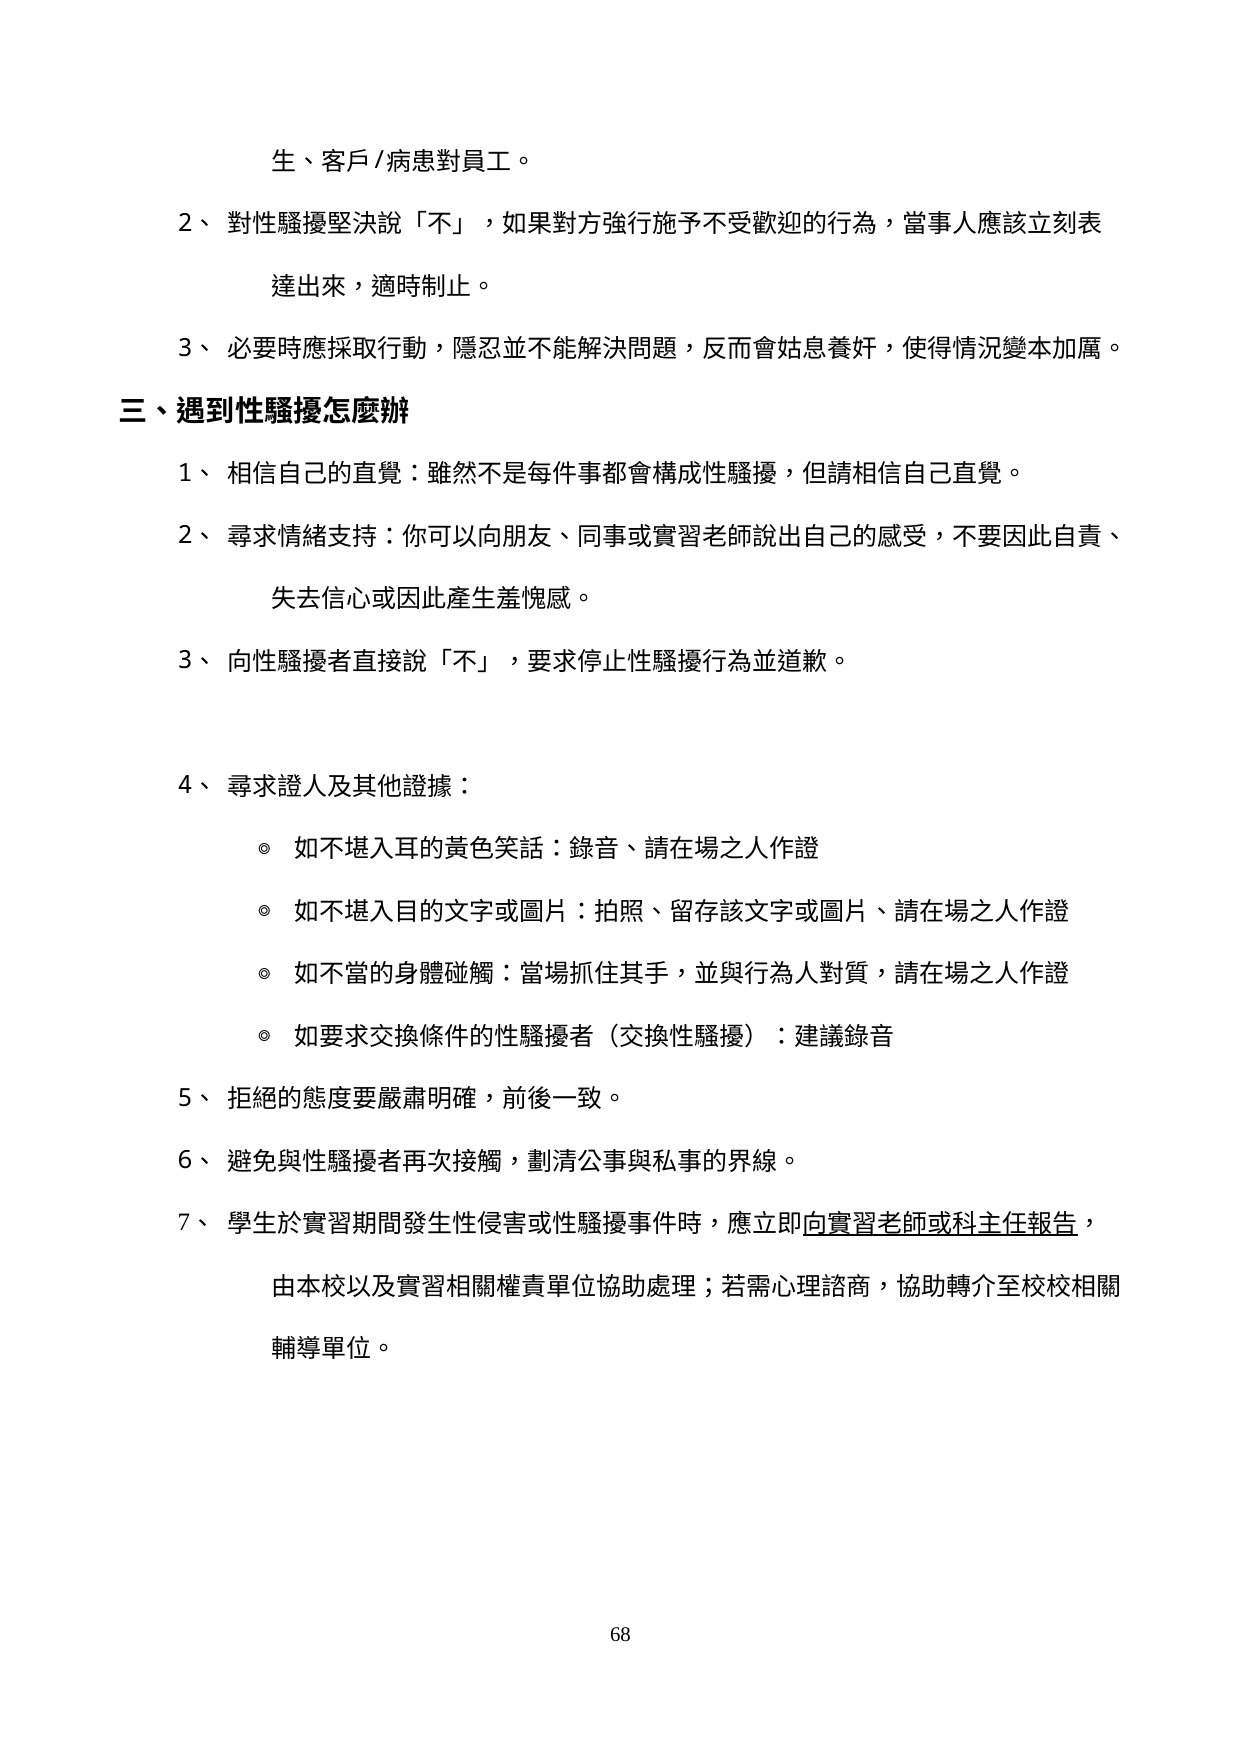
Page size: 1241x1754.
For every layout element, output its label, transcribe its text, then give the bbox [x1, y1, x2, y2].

list 如不堪入目的文字或圖片：拍照、留存該文字或圖片、請在場之人作證 [257, 867, 1122, 930]
list 生、客戶/病患對員工。 [177, 117, 1122, 180]
list 避免與性騷擾者再次接觸，劃清公事與私事的界線。 [177, 1117, 1122, 1180]
list 相信自己的直覺：雖然不是每件事都會構成性騷擾，但請相信自己直覺。 [177, 430, 1122, 492]
list 拒絕的態度要嚴肅明確，前後一致。 [177, 1055, 1122, 1117]
list 向性騷擾者直接說「不」，要求停止性騷擾行為並道歉。 [177, 617, 1122, 680]
list 尋求情緒支持：你可以向朋友、同事或實習老師說出自己的感受，不要因此自責、失去信心或因此產生羞愧感。 [177, 492, 1122, 617]
list 尋求證人及其他證據： [177, 742, 1122, 805]
list 如不當的身體碰觸：當場抓住其手，並與行為人對質，請在場之人作證 [257, 930, 1122, 992]
list 必要時應採取行動，隱忍並不能解決問題，反而會姑息養奸，使得情況變本加厲。 [177, 305, 1122, 367]
list 如不堪入耳的黃色笑話：錄音、請在場之人作證 [257, 805, 1122, 867]
text 三、遇到性騷擾怎麼辦 [118, 367, 1122, 430]
list 如要求交換條件的性騷擾者（交換性騷擾）：建議錄音 [257, 992, 1122, 1055]
list 學生於實習期間發生性侵害或性騷擾事件時，應立即向實習老師或科主任報告，由本校以及實習相關權責單位協助處理；若需心理諮商，協助轉介至校校相關輔導單位。 [177, 1180, 1122, 1367]
list 對性騷擾堅決說「不」，如果對方強行施予不受歡迎的行為，當事人應該立刻表達出來，適時制止。 [177, 180, 1122, 305]
